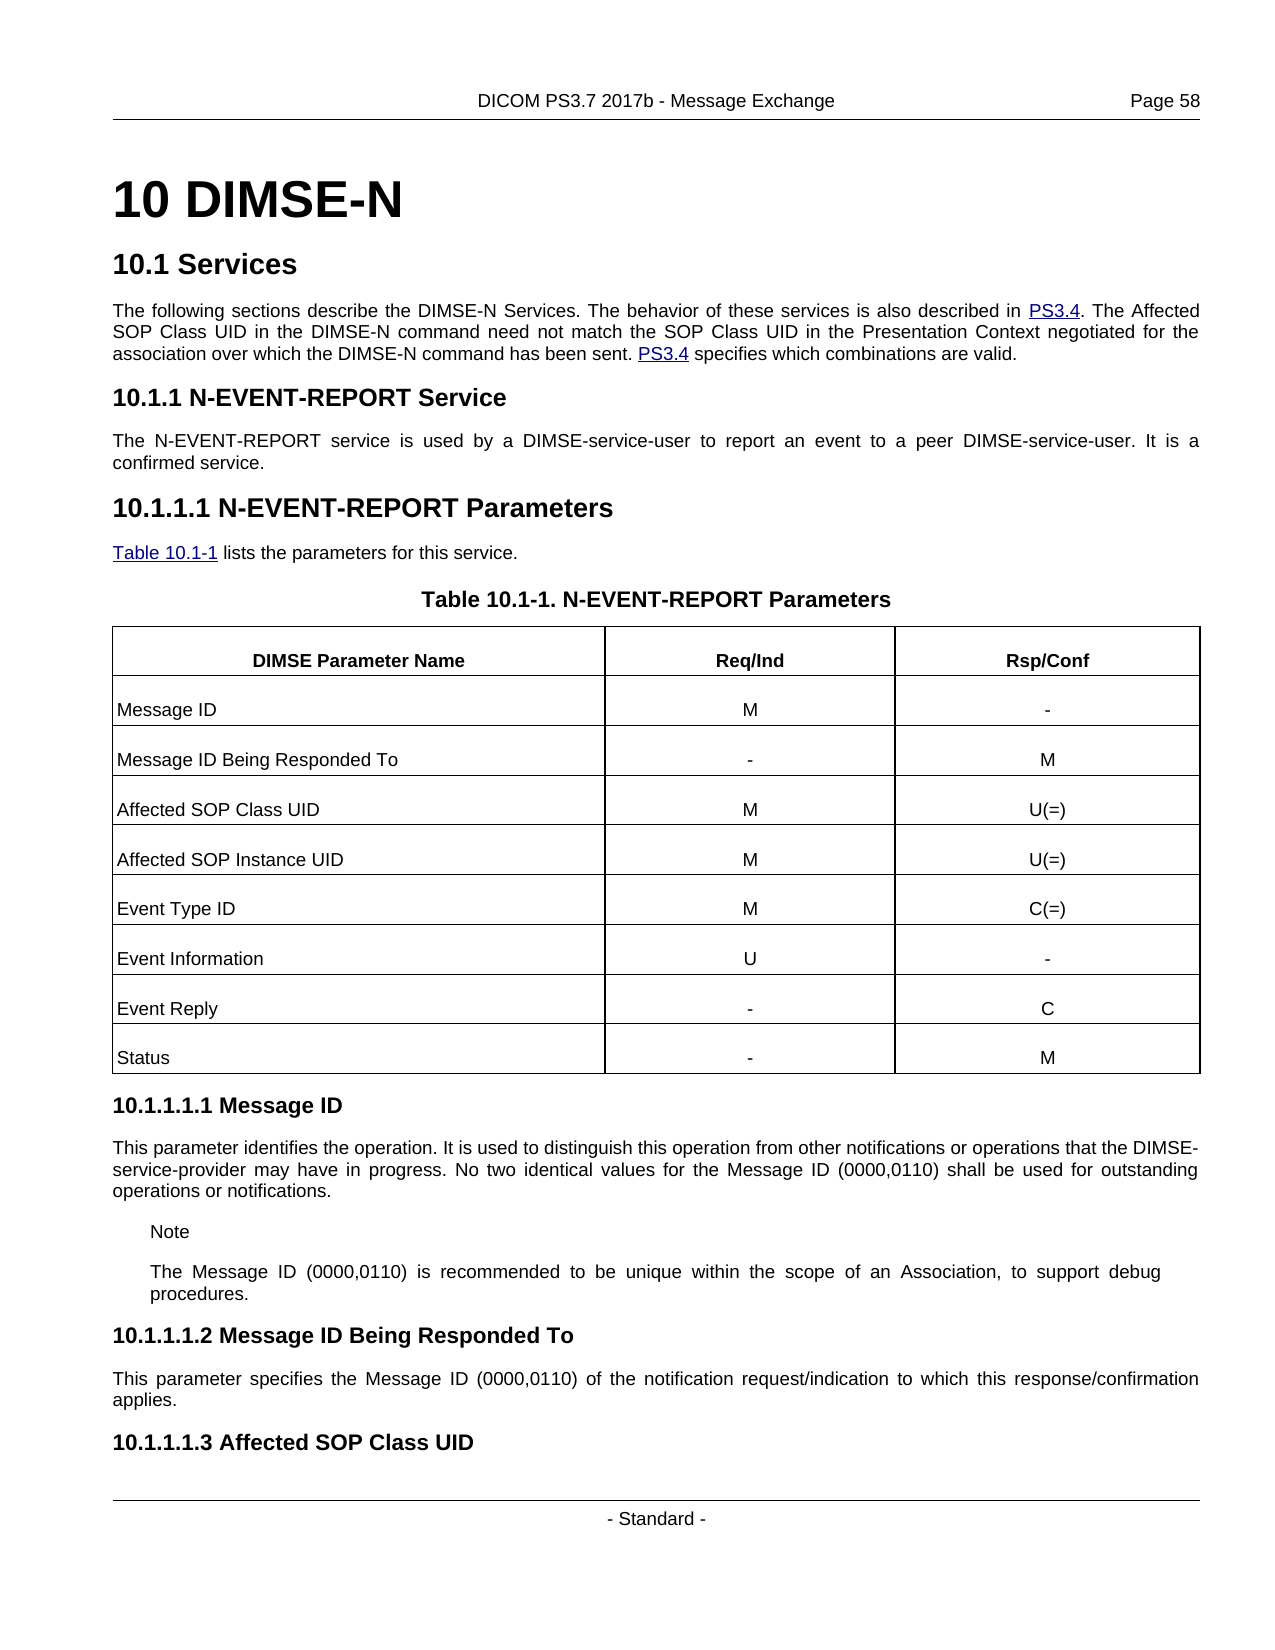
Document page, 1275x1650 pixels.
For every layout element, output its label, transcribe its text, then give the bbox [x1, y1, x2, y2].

table_header DIMSE Parameter Name [113, 627, 604, 675]
table_cell Affected SOP Class UID [113, 776, 604, 824]
text The N-EVENT-REPORT service is used by a DIMSE-service-user to report an event to a peer DIMSE-service-user. It is a confirmed service. [112, 430, 1200, 473]
text 10.1 Services [112, 247, 1200, 281]
table_cell U [606, 925, 894, 973]
table_cell Status [113, 1024, 604, 1073]
table_cell Event Reply [113, 975, 604, 1023]
table_cell Event Information [113, 925, 604, 973]
table_cell - [606, 726, 894, 775]
table_cell Message ID Being Responded To [113, 726, 604, 775]
table_cell - [896, 925, 1199, 973]
text 10.1.1.1.3 Affected SOP Class UID [112, 1429, 1200, 1455]
table_cell M [606, 776, 894, 824]
table_cell - [606, 1024, 894, 1073]
text The following sections describe the DIMSE-N Services. The behavior of these services is also described in PS3.4. The Affected SOP Class UID in the DIMSE-N command need not match the SOP Class UID in the Presentation Context negotiated for the association over which the DIMSE-N command has been sent. PS3.4 specifies which combinations are valid. [112, 299, 1200, 364]
text The Message ID (0000,0110) is recommended to be unique within the scope of an Association, to support debug procedures. [150, 1261, 1162, 1304]
text This parameter specifies the Message ID (0000,0110) of the notification request/indication to which this response/confirmation applies. [112, 1367, 1200, 1411]
text Table 10.1-1 lists the parameters for this service. [112, 542, 1200, 564]
table_cell M [896, 1024, 1199, 1073]
table_cell M [606, 825, 894, 874]
text Note [150, 1221, 1162, 1242]
table_cell M [606, 676, 894, 725]
table_cell M [896, 726, 1199, 775]
text This parameter identifies the operation. It is used to distinguish this operation from other notifications or operations that the DIMSE-service-provider may have in progress. No two identical values for the Message ID (0000,0110) shall be used for outstanding operations or notifications. [112, 1137, 1200, 1202]
text 10.1.1.1.1 Message ID [112, 1093, 1200, 1118]
table_cell Event Type ID [113, 875, 604, 924]
text 10.1.1.1 N-EVENT-REPORT Parameters [112, 492, 1200, 523]
table_cell - [896, 676, 1199, 725]
table_cell C [896, 975, 1199, 1023]
table_cell - [606, 975, 894, 1023]
table_cell Affected SOP Instance UID [113, 825, 604, 874]
text Table 10.1-1. N-EVENT-REPORT Parameters [112, 586, 1200, 612]
table_cell U(=) [896, 825, 1199, 874]
table_cell M [606, 875, 894, 924]
text 10.1.1 N-EVENT-REPORT Service [112, 383, 1200, 412]
text 10.1.1.1.2 Message ID Being Responded To [112, 1323, 1200, 1349]
table_cell U(=) [896, 776, 1199, 824]
table_cell C(=) [896, 875, 1199, 924]
text 10 DIMSE-N [112, 169, 1200, 228]
table_header Req/Ind [606, 627, 894, 675]
table_header Rsp/Conf [896, 627, 1199, 675]
table_cell Message ID [113, 676, 604, 725]
